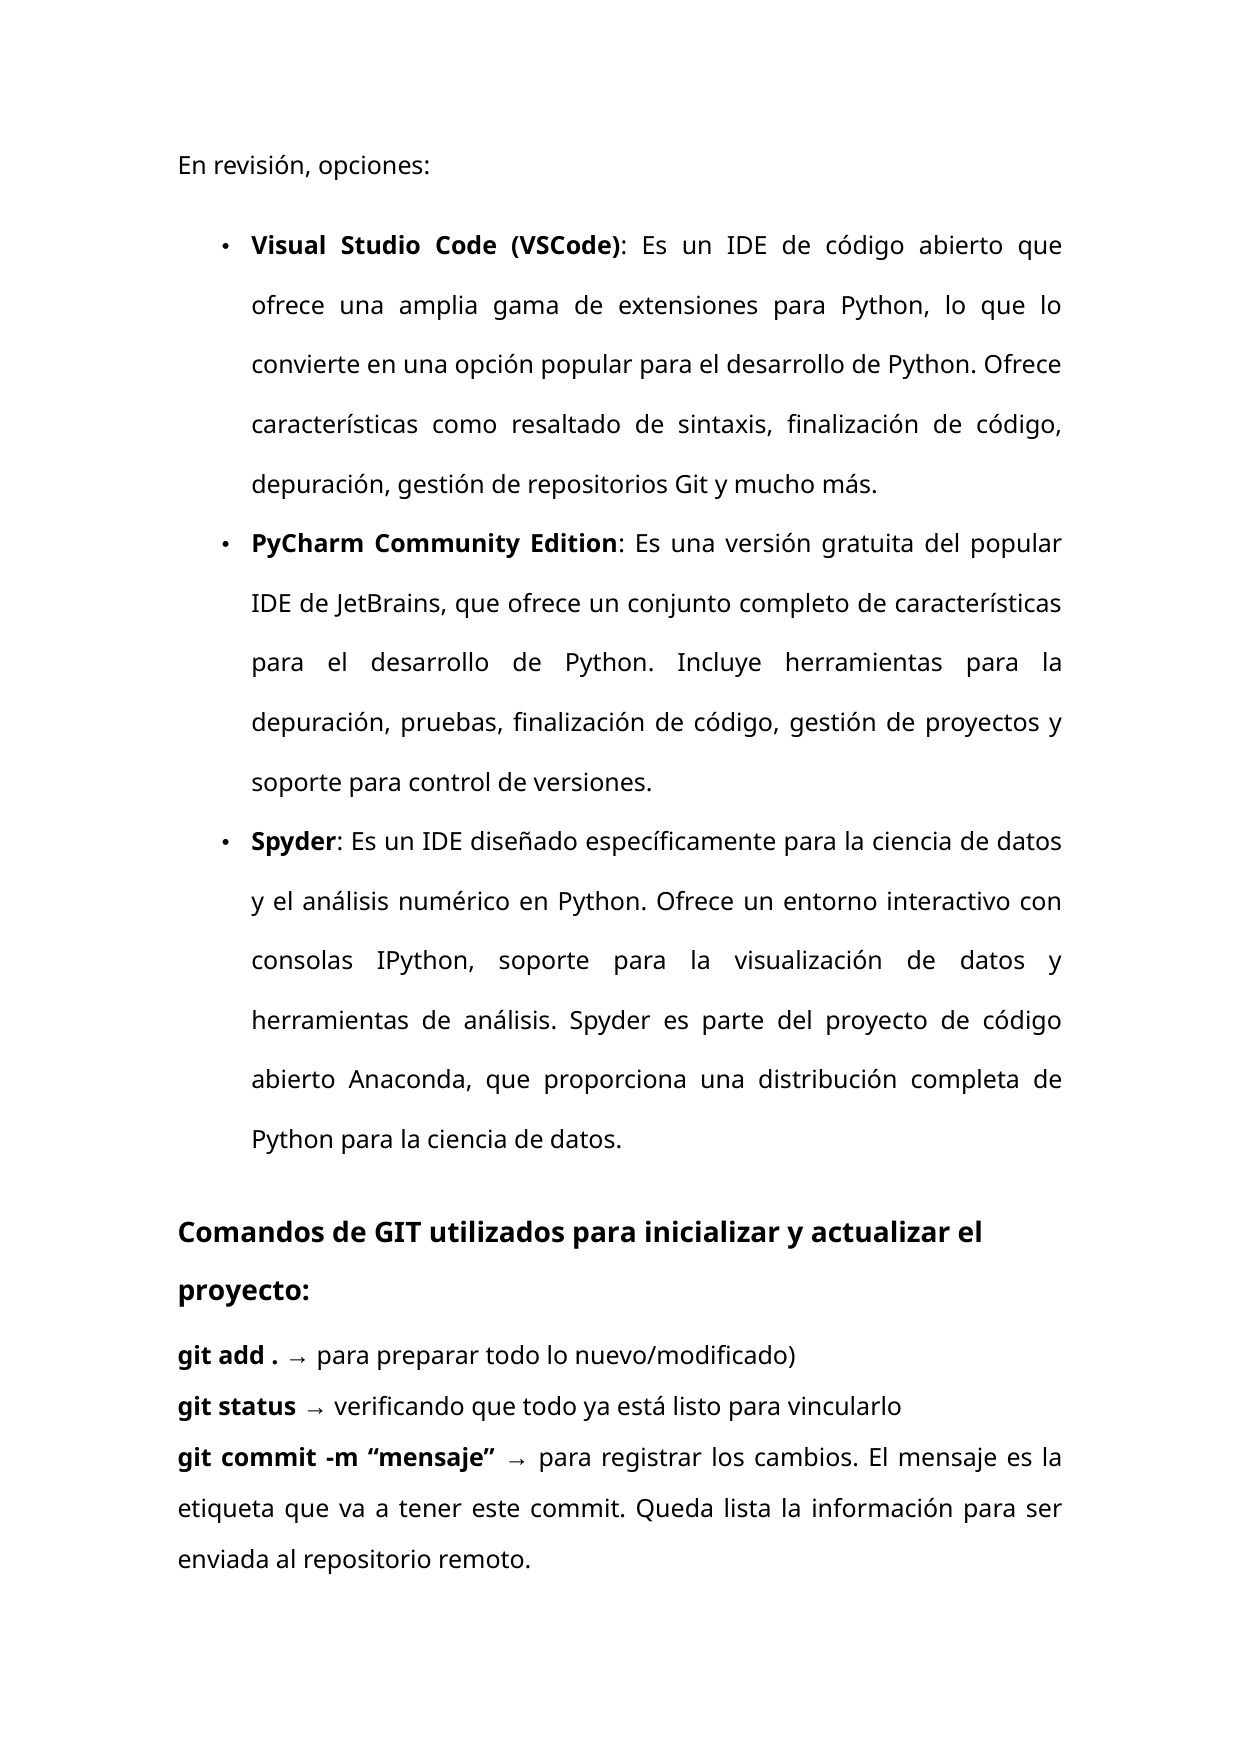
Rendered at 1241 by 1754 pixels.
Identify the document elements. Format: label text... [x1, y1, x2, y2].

list PyCharm Community Edition: Es una versión gratuita del popular IDE de JetBrains, que ofrece un conjunto completo de características para el desarrollo de Python. Incluye herramientas para la depuración, pruebas, finalización de código, gestión de proyectos y soporte para control de versiones. [222, 526, 1063, 798]
text git status → verificando que todo ya está listo para vincularlo [177, 1389, 1063, 1423]
text git commit -m “mensaje” → para registrar los cambios. El mensaje es la etiqueta que va a tener este commit. Queda lista la información para ser enviada al repositorio remoto. [177, 1440, 1063, 1576]
subtitle Comandos de GIT utilizados para inicializar y actualizar el proyecto: [177, 1213, 1063, 1308]
text En revisión, opciones: [177, 148, 1063, 182]
list Visual Studio Code (VSCode): Es un IDE de código abierto que ofrece una amplia gama de extensiones para Python, lo que lo convierte en una opción popular para el desarrollo de Python. Ofrece características como resaltado de sintaxis, finalización de código, depuración, gestión de repositorios Git y mucho más. [222, 228, 1063, 500]
list Spyder: Es un IDE diseñado específicamente para la ciencia de datos y el análisis numérico en Python. Ofrece un entorno interactivo con consolas IPython, soporte para la visualización de datos y herramientas de análisis. Spyder es parte del proyecto de código abierto Anaconda, que proporciona una distribución completa de Python para la ciencia de datos. [222, 824, 1063, 1156]
text git add . → para preparar todo lo nuevo/modificado) [177, 1338, 1063, 1372]
